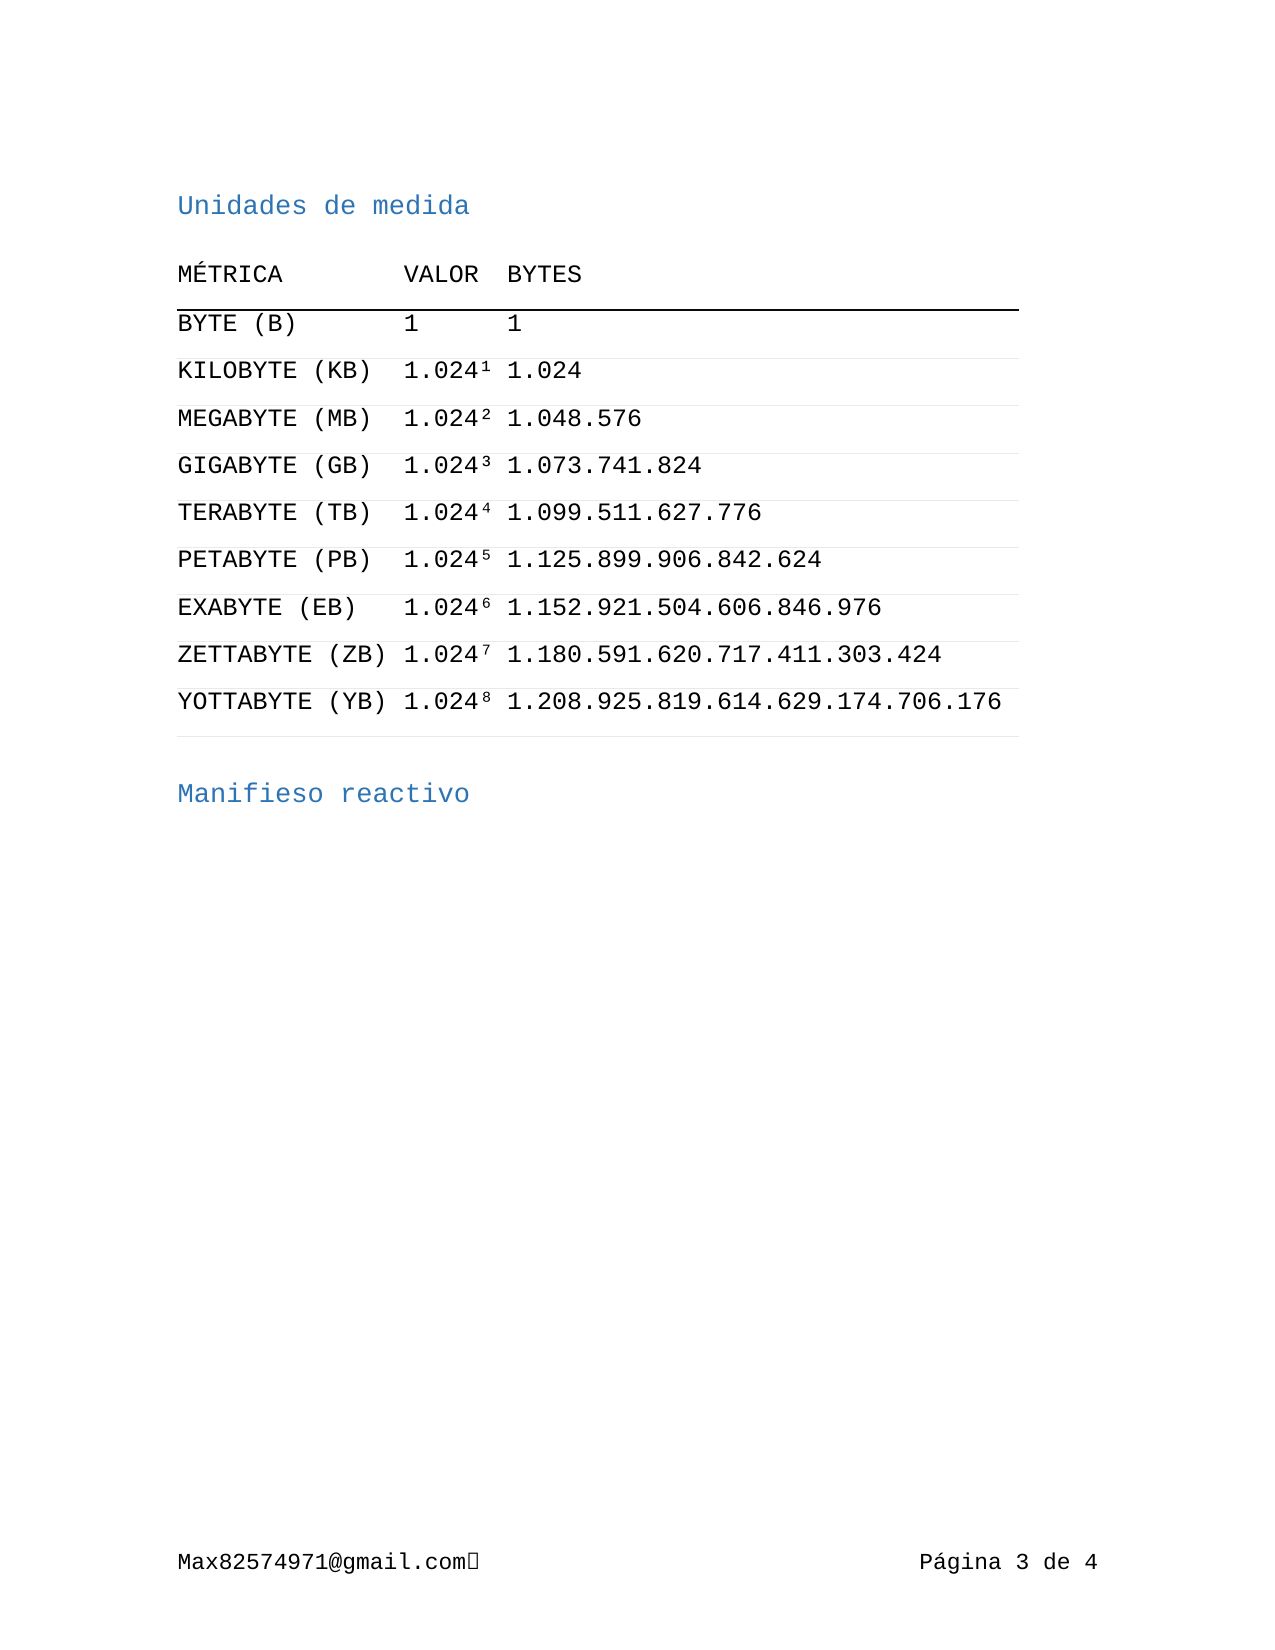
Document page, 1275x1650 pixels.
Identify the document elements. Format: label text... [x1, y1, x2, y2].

table_cell 1.024⁴ [404, 501, 507, 547]
subtitle Manifieso reactivo [177, 780, 1098, 811]
table_header MÉTRICA [177, 262, 404, 309]
table_cell 1.208.925.819.614.629.174.706.176 [507, 689, 1019, 736]
table_cell KILOBYTE (KB) [177, 359, 404, 405]
table_cell 1.073.741.824 [507, 454, 1019, 499]
table_cell 1.048.576 [507, 406, 1019, 452]
table_cell PETABYTE (PB) [177, 548, 404, 594]
table_cell 1.099.511.627.776 [507, 501, 1019, 547]
table_cell 1.152.921.504.606.846.976 [507, 595, 1019, 641]
table_cell 1.024³ [404, 454, 507, 499]
table_cell GIGABYTE (GB) [177, 454, 404, 499]
table_cell BYTE (B) [177, 311, 404, 358]
table_cell YOTTABYTE (YB) [177, 689, 404, 736]
table_cell 1 [404, 311, 507, 358]
table_header VALOR [404, 262, 507, 309]
table_cell 1.024⁸ [404, 689, 507, 736]
table_cell 1.180.591.620.717.411.303.424 [507, 642, 1019, 688]
table_cell 1.024 [507, 359, 1019, 405]
table_cell TERABYTE (TB) [177, 501, 404, 547]
table_cell 1.024⁶ [404, 595, 507, 641]
table_cell 1.024² [404, 406, 507, 452]
table_cell EXABYTE (EB) [177, 595, 404, 641]
table_cell 1.024⁵ [404, 548, 507, 594]
table_header BYTES [507, 262, 1019, 309]
table_cell MEGABYTE (MB) [177, 406, 404, 452]
subtitle Unidades de medida [177, 192, 1098, 223]
table_cell 1.024⁷ [404, 642, 507, 688]
table_cell 1.125.899.906.842.624 [507, 548, 1019, 594]
table_cell 1.024¹ [404, 359, 507, 405]
table_cell 1 [507, 311, 1019, 358]
table_cell ZETTABYTE (ZB) [177, 642, 404, 688]
